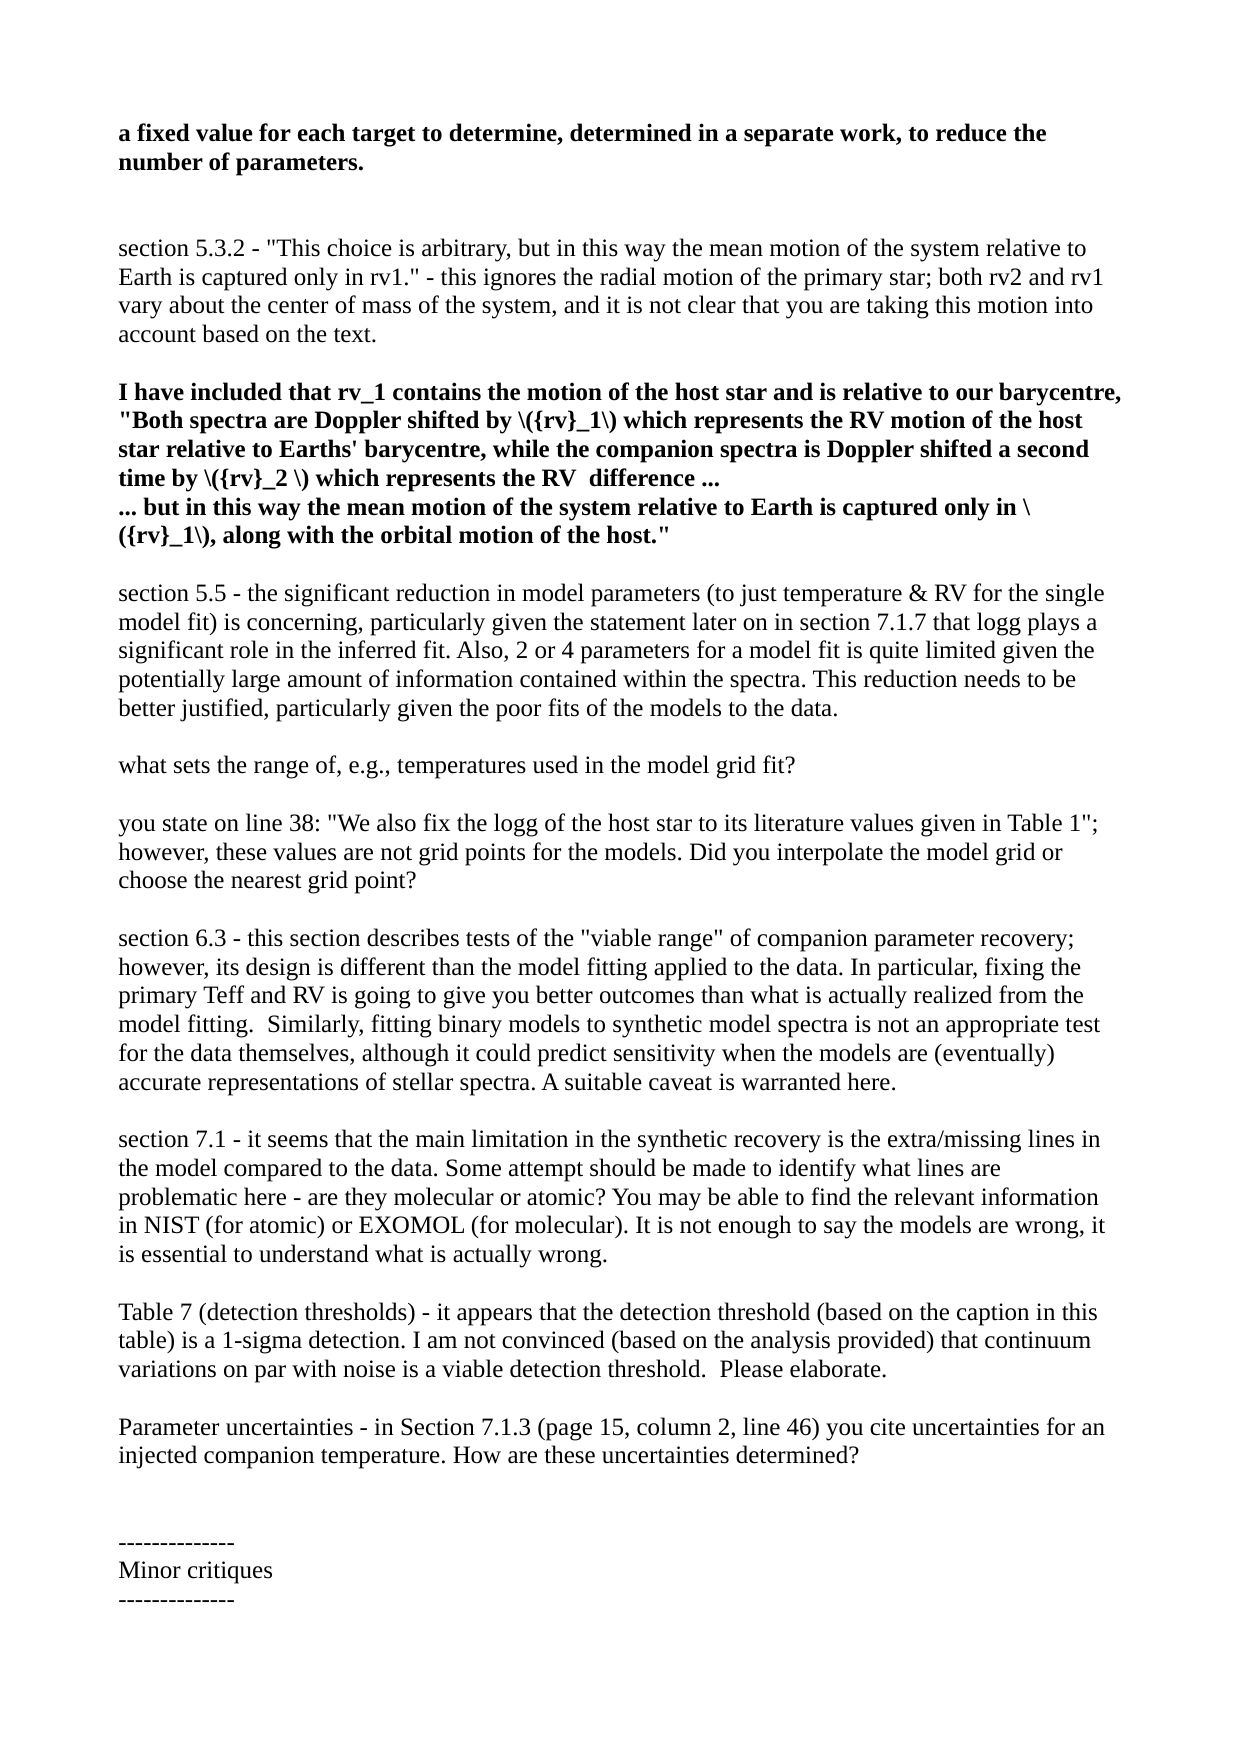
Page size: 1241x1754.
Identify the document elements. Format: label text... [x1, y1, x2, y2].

text section 5.3.2 - "This choice is arbitrary, but in this way the mean motion of the system relative to Earth is captured only in rv1." - this ignores the radial motion of the primary star; both rv2 and rv1 vary about the center of mass of the system, and it is not clear that you are taking this motion into account based on the text. [118, 204, 1122, 377]
text ... but in this way the mean motion of the system relative to Earth is captured only in \({rv}_1\), along with the orbital motion of the host." [118, 492, 1122, 549]
text "Both spectra are Doppler shifted by \({rv}_1\) which represents the RV motion of the host star relative to Earths' barycentre, while the companion spectra is Doppler shifted a second time by \({rv}_2 \) which represents the RV difference ... [118, 406, 1122, 492]
text section 5.5 - the significant reduction in model parameters (to just temperature & RV for the single model fit) is concerning, particularly given the statement later on in section 7.1.7 that logg plays a significant role in the inferred fit. Also, 2 or 4 parameters for a model fit is quite limited given the potentially large amount of information contained within the spectra. This reduction needs to be better justified, particularly given the poor fits of the models to the data. what sets the range of, e.g., temperatures used in the model grid fit? you state on line 38: "We also fix the logg of the host star to its literature values given in Table 1"; however, these values are not grid points for the models. Did you interpolate the model grid or choose the nearest grid point? section 6.3 - this section describes tests of the "viable range" of companion parameter recovery; however, its design is different than the model fitting applied to the data. In particular, fixing the primary Teff and RV is going to give you better outcomes than what is actually realized from the model fitting. Similarly, fitting binary models to synthetic model spectra is not an appropriate test for the data themselves, although it could predict sensitivity when the models are (eventually) accurate representations of stellar spectra. A suitable caveat is warranted here. section 7.1 - it seems that the main limitation in the synthetic recovery is the extra/missing lines in the model compared to the data. Some attempt should be made to identify what lines are problematic here - are they molecular or atomic? You may be able to find the relevant information in NIST (for atomic) or EXOMOL (for molecular). It is not enough to say the models are wrong, it is essential to understand what is actually wrong. Table 7 (detection thresholds) - it appears that the detection threshold (based on the caption in this table) is a 1-sigma detection. I am not convinced (based on the analysis provided) that continuum variations on par with noise is a viable detection threshold. Please elaborate. Parameter uncertainties - in Section 7.1.3 (page 15, column 2, line 46) you cite uncertainties for an injected companion temperature. How are these uncertainties determined? -------------- Minor critiques [118, 549, 1122, 1613]
text a fixed value for each target to determine, determined in a separate work, to reduce the number of parameters. [118, 118, 1122, 176]
text I have included that rv_1 contains the motion of the host star and is relative to our barycentre, [118, 377, 1122, 406]
